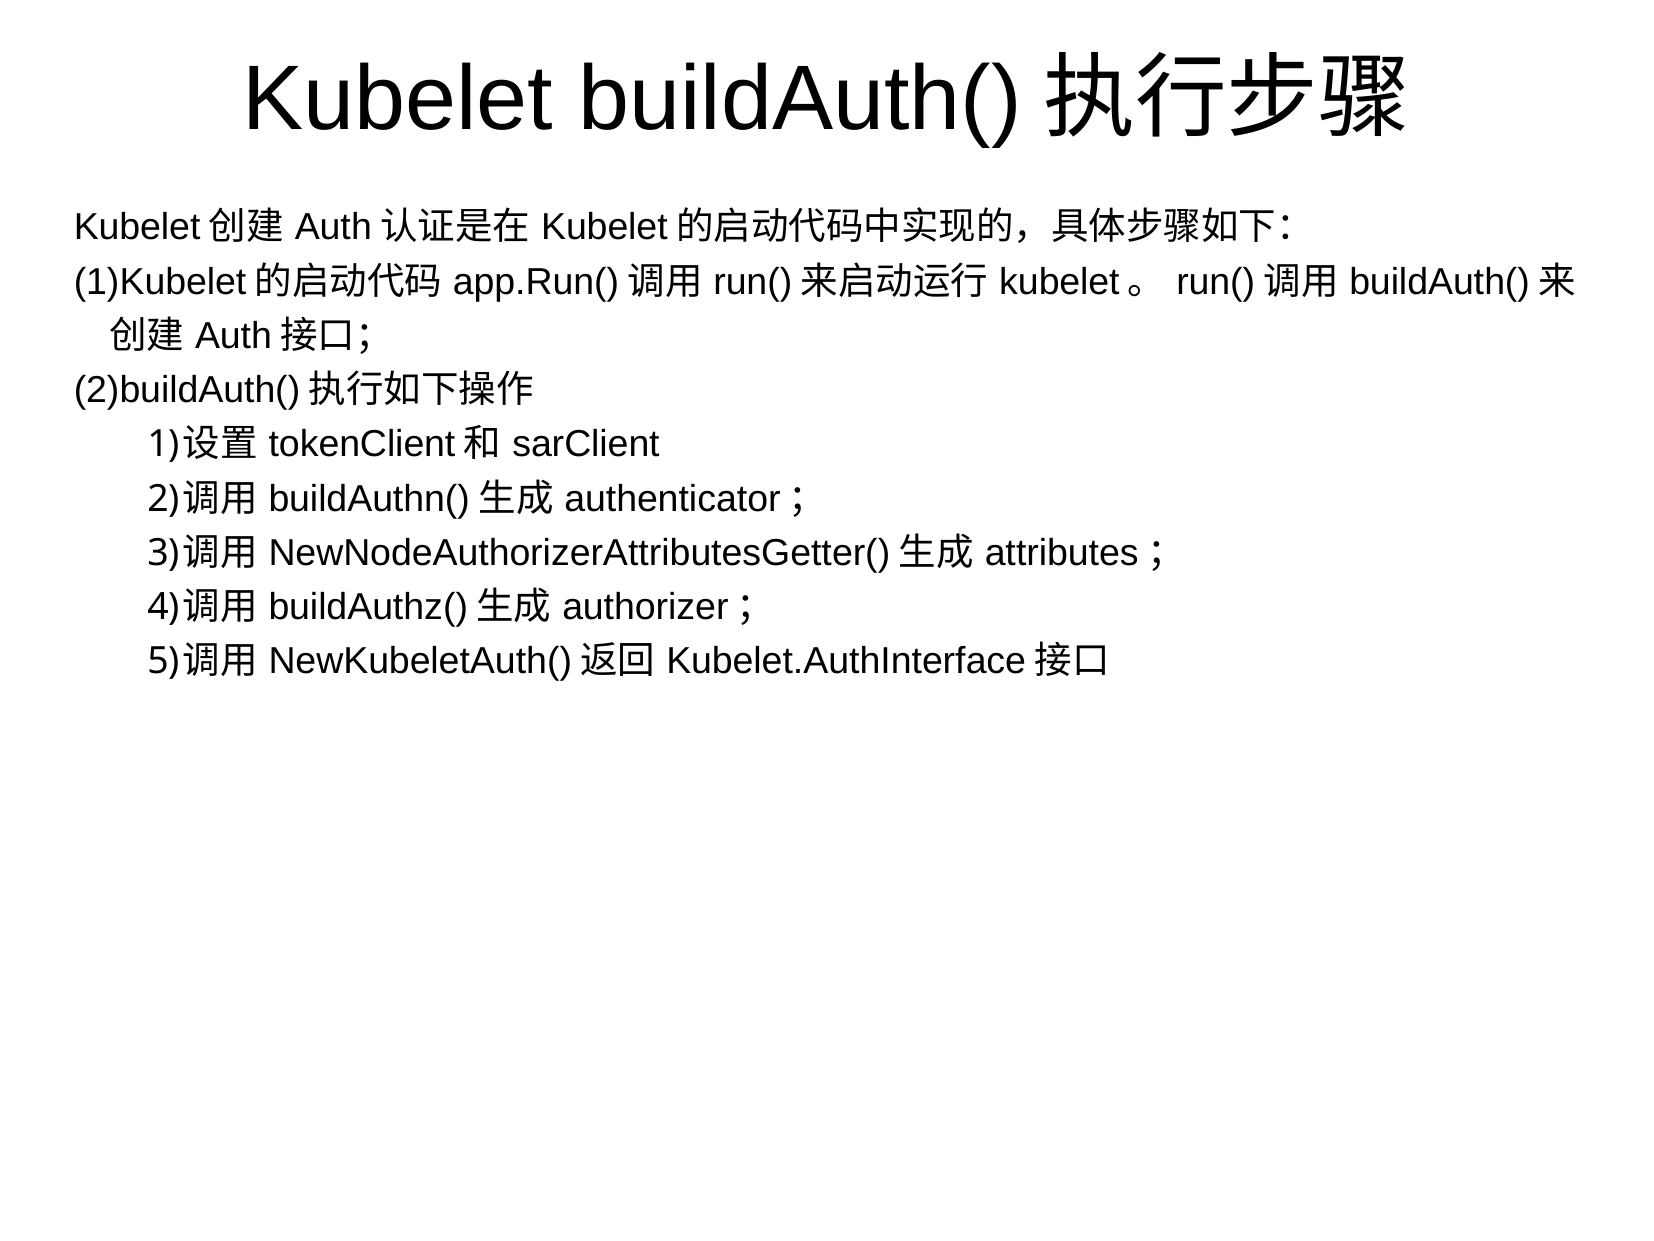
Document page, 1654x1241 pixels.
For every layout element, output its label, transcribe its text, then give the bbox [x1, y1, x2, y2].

title Kubelet buildAuth()执行步骤 [82, 8, 1571, 172]
text_box Kubelet创建Auth认证是在Kubelet的启动代码中实现的，具体步骤如下： Kubelet的启动代码app.Run()调用run()来启动运行kubelet。run()调用buildAuth()来创建Auth接口； buildAuth()执行如下操作 设置tokenClient和sarClient 调用buildAuthn()生成authenticator； 调用NewNodeAuthorizerAttributesGetter()生成attributes； 调用buildAuthz()生成authorizer； 调用NewKubeletAuth()返回Kubelet.AuthInterface接口 [59, 188, 1619, 704]
